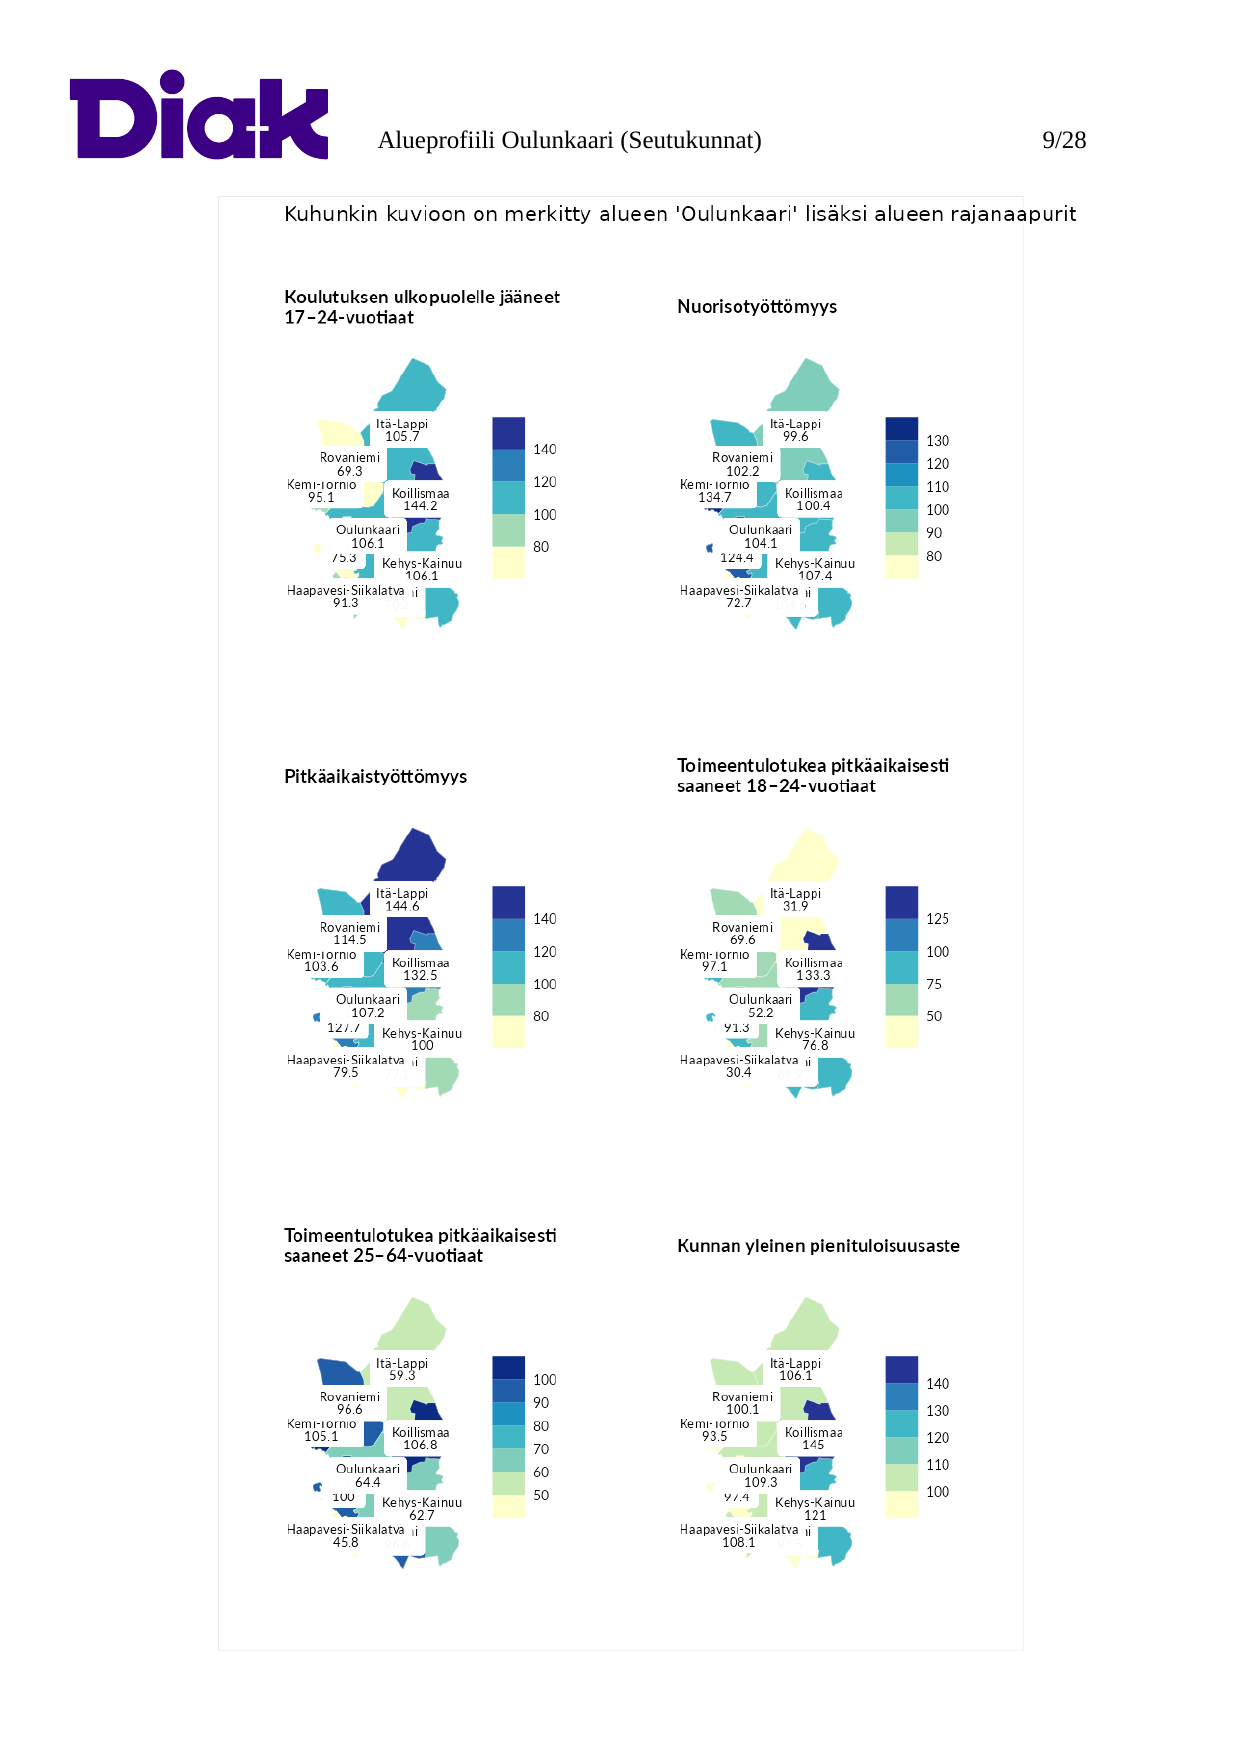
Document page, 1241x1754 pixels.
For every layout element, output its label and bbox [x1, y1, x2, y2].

picture [61, 196, 1179, 1651]
